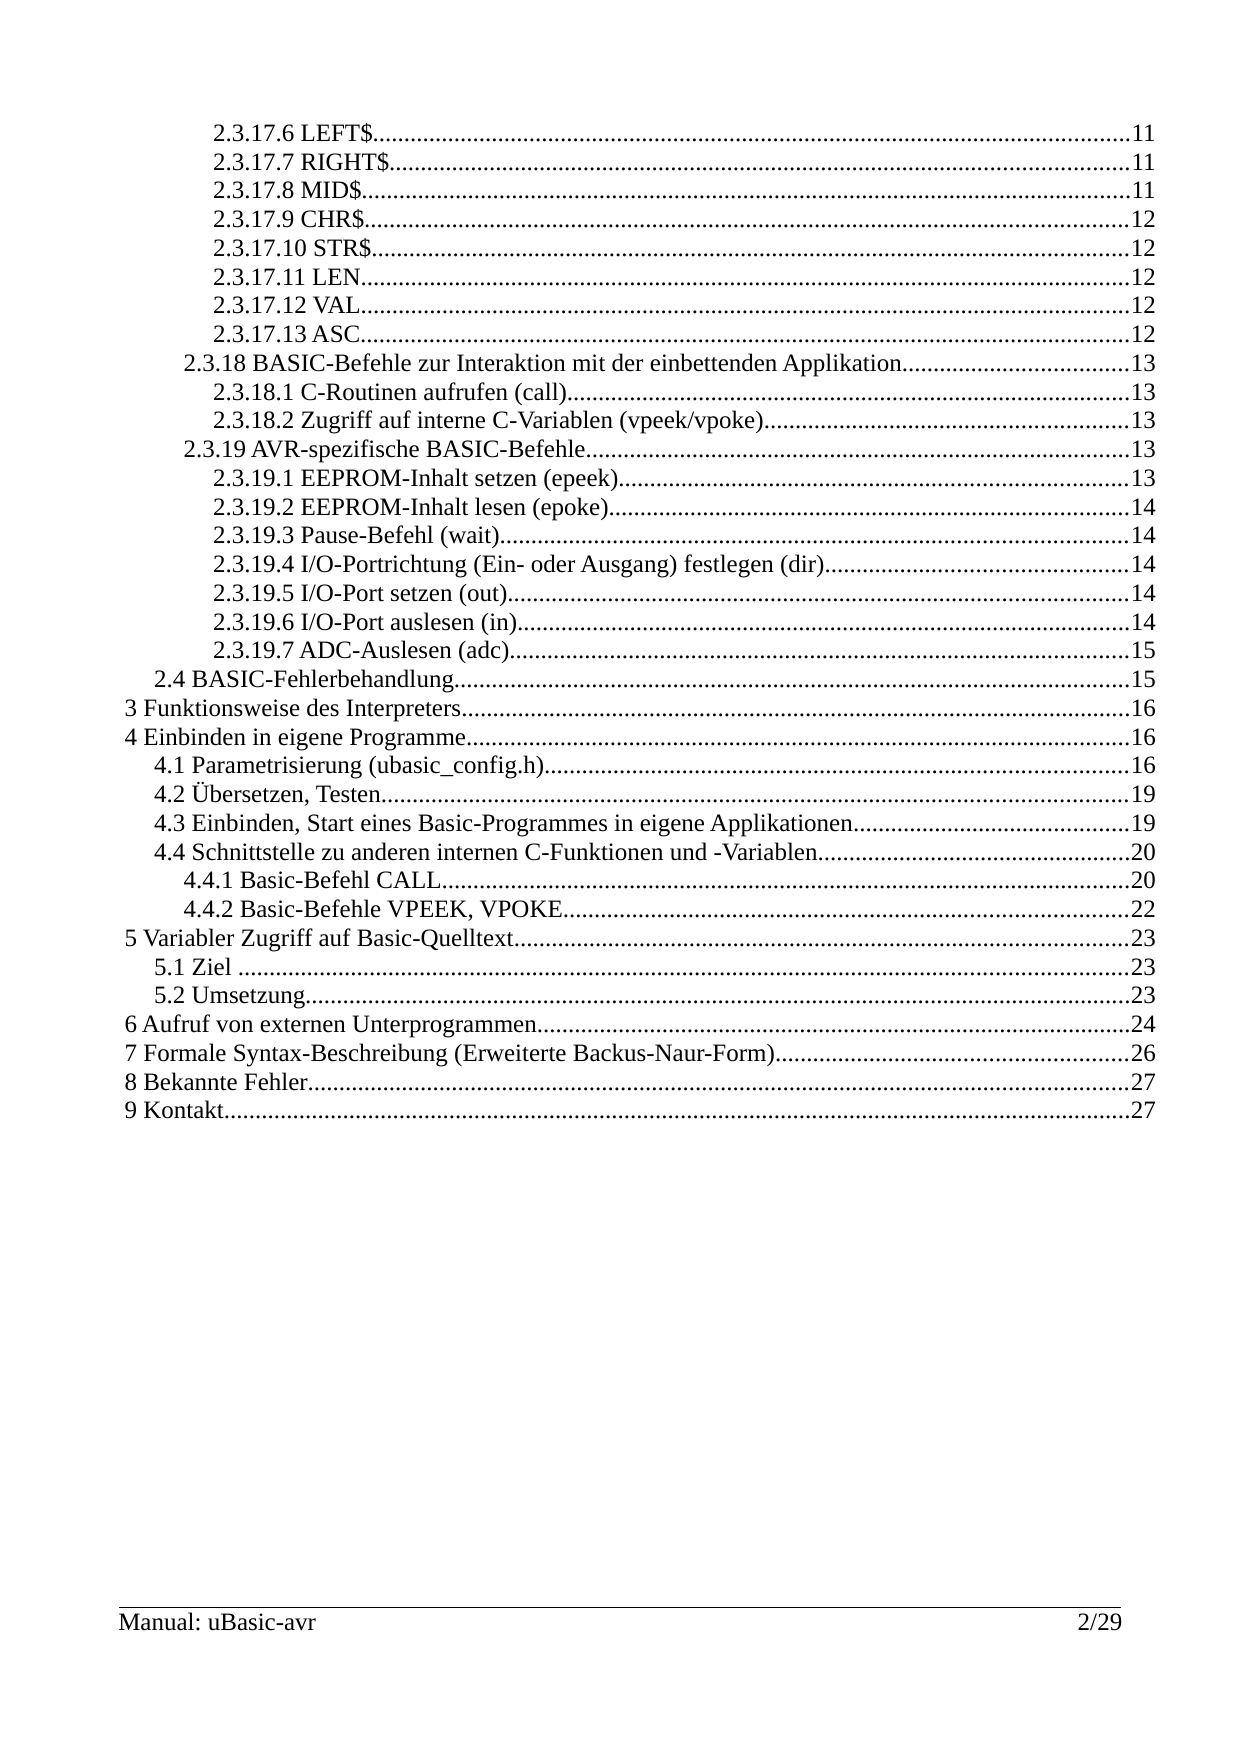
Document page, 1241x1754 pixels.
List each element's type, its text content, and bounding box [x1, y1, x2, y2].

text 2.4 BASIC-Fehlerbehandlung 15 [148, 664, 1156, 693]
text 4.4.1 Basic-Befehl CALL 20 [177, 866, 1156, 894]
text 8 Bekannte Fehler 27 [118, 1067, 1156, 1096]
text 2.3.17.7 RIGHT$ 11 [207, 147, 1156, 176]
text 2.3.19.4 I/O-Portrichtung (Ein- oder Ausgang) festlegen (dir) 14 [207, 549, 1156, 578]
text 2.3.17.9 CHR$ 12 [207, 204, 1156, 233]
text 5.2 Umsetzung 23 [148, 981, 1156, 1009]
text 2.3.19.5 I/O-Port setzen (out) 14 [207, 578, 1156, 607]
text 4.2 Übersetzen, Testen 19 [148, 779, 1156, 808]
text 6 Aufruf von externen Unterprogrammen 24 [118, 1009, 1156, 1038]
text 5.1 Ziel 23 [148, 952, 1156, 981]
text 4 Einbinden in eigene Programme 16 [118, 722, 1156, 751]
text 9 Kontakt 27 [118, 1096, 1156, 1124]
text 2.3.18.2 Zugriff auf interne C-Variablen (vpeek/vpoke) 13 [207, 406, 1156, 434]
text 2.3.17.12 VAL 12 [207, 291, 1156, 319]
text 2.3.19.1 EEPROM-Inhalt setzen (epeek) 13 [207, 463, 1156, 492]
text 2.3.18 BASIC-Befehle zur Interaktion mit der einbettenden Applikation 13 [177, 348, 1156, 377]
text 4.1 Parametrisierung (ubasic_config.h) 16 [148, 751, 1156, 779]
text 2.3.19.7 ADC-Auslesen (adc) 15 [207, 636, 1156, 664]
text 2.3.17.11 LEN 12 [207, 262, 1156, 291]
text 2.3.18.1 C-Routinen aufrufen (call) 13 [207, 377, 1156, 406]
text 7 Formale Syntax-Beschreibung (Erweiterte Backus-Naur-Form) 26 [118, 1038, 1156, 1067]
text 4.3 Einbinden, Start eines Basic-Programmes in eigene Applikationen 19 [148, 808, 1156, 837]
text 3 Funktionsweise des Interpreters 16 [118, 693, 1156, 722]
text 4.4 Schnittstelle zu anderen internen C-Funktionen und -Variablen 20 [148, 837, 1156, 866]
text 2.3.19 AVR-spezifische BASIC-Befehle 13 [177, 434, 1156, 463]
text 2.3.19.2 EEPROM-Inhalt lesen (epoke) 14 [207, 492, 1156, 521]
text 2.3.17.10 STR$ 12 [207, 233, 1156, 262]
text 2.3.17.13 ASC 12 [207, 319, 1156, 348]
text 2.3.19.6 I/O-Port auslesen (in) 14 [207, 607, 1156, 636]
text 2.3.19.3 Pause-Befehl (wait) 14 [207, 521, 1156, 549]
text 2.3.17.6 LEFT$ 11 [207, 118, 1156, 147]
text 4.4.2 Basic-Befehle VPEEK, VPOKE 22 [177, 894, 1156, 923]
text 5 Variabler Zugriff auf Basic-Quelltext 23 [118, 923, 1156, 952]
text 2.3.17.8 MID$ 11 [207, 176, 1156, 204]
